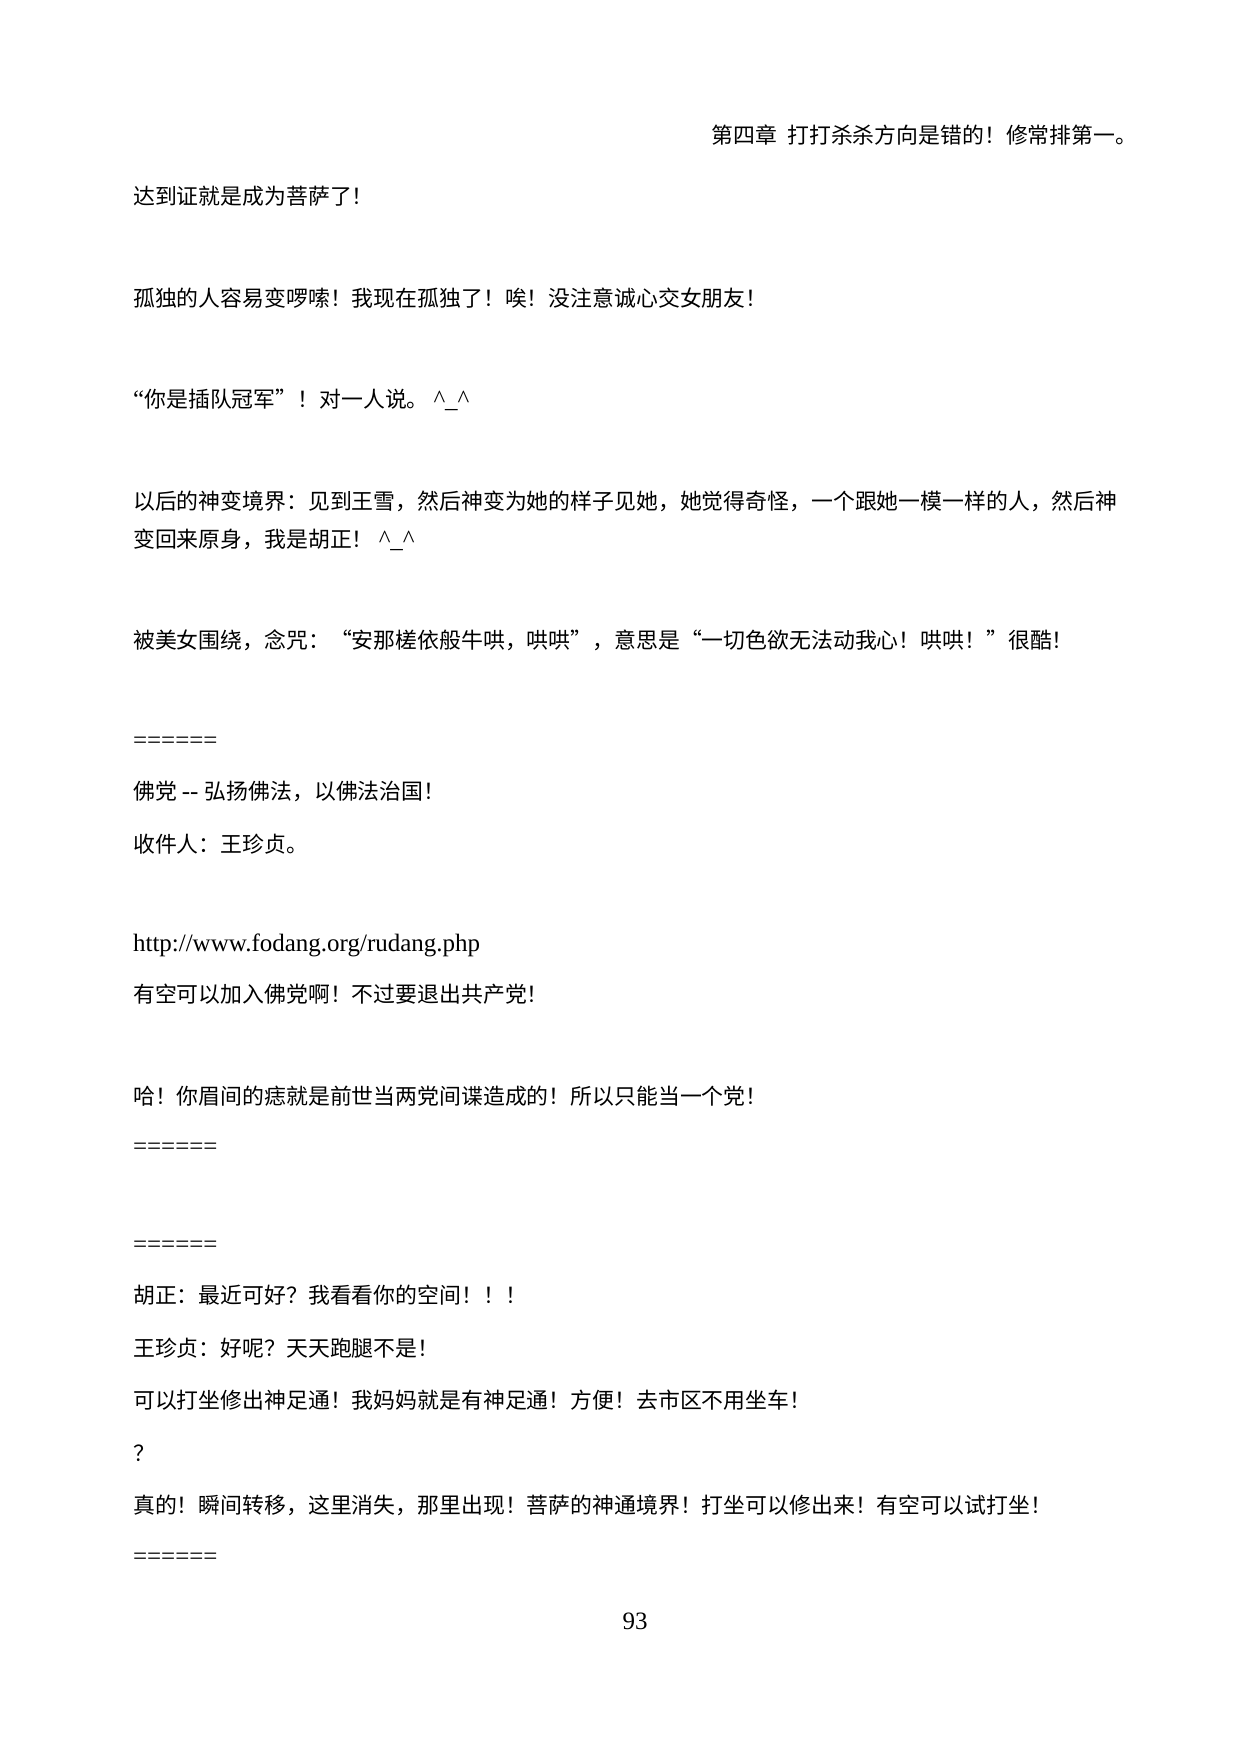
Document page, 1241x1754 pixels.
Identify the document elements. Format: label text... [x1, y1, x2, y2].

text ====== [133, 1131, 1137, 1160]
text 哈！你眉间的痣就是前世当两党间谍造成的！所以只能当一个党！ [133, 1079, 1137, 1110]
text 达到证就是成为菩萨了！ [133, 179, 1137, 211]
text 佛党 -- 弘扬佛法，以佛法治国！ [133, 774, 1137, 806]
text “你是插队冠军”！对一人说。 ^_^ [133, 382, 1137, 414]
text 有空可以加入佛党啊！不过要退出共产党！ [133, 977, 1137, 1009]
text ====== [133, 725, 1137, 754]
text 真的！瞬间转移，这里消失，那里出现！菩萨的神通境界！打坐可以修出来！有空可以试打坐！ [133, 1488, 1137, 1520]
text ====== [133, 1229, 1137, 1258]
text ？ [133, 1436, 1137, 1468]
text 以后的神变境界：见到王雪，然后神变为她的样子见她，她觉得奇怪，一个跟她一模一样的人，然后神变回来原身，我是胡正！ ^_^ [133, 484, 1137, 553]
text ====== [133, 1541, 1137, 1570]
text 王珍贞：好呢？天天跑腿不是！ [133, 1331, 1137, 1363]
text 可以打坐修出神足通！我妈妈就是有神足通！方便！去市区不用坐车！ [133, 1383, 1137, 1415]
text http://www.fodang.org/rudang.php [133, 928, 1137, 957]
text 胡正：最近可好？我看看你的空间！！！ [133, 1278, 1137, 1310]
text 收件人：王珍贞。 [133, 827, 1137, 858]
text 被美女围绕，念咒：“安那槎依般牛哄，哄哄”，意思是“一切色欲无法动我心！哄哄！”很酷！ [133, 623, 1137, 655]
text 孤独的人容易变啰嗦！我现在孤独了！唉！没注意诚心交女朋友！ [133, 281, 1137, 312]
